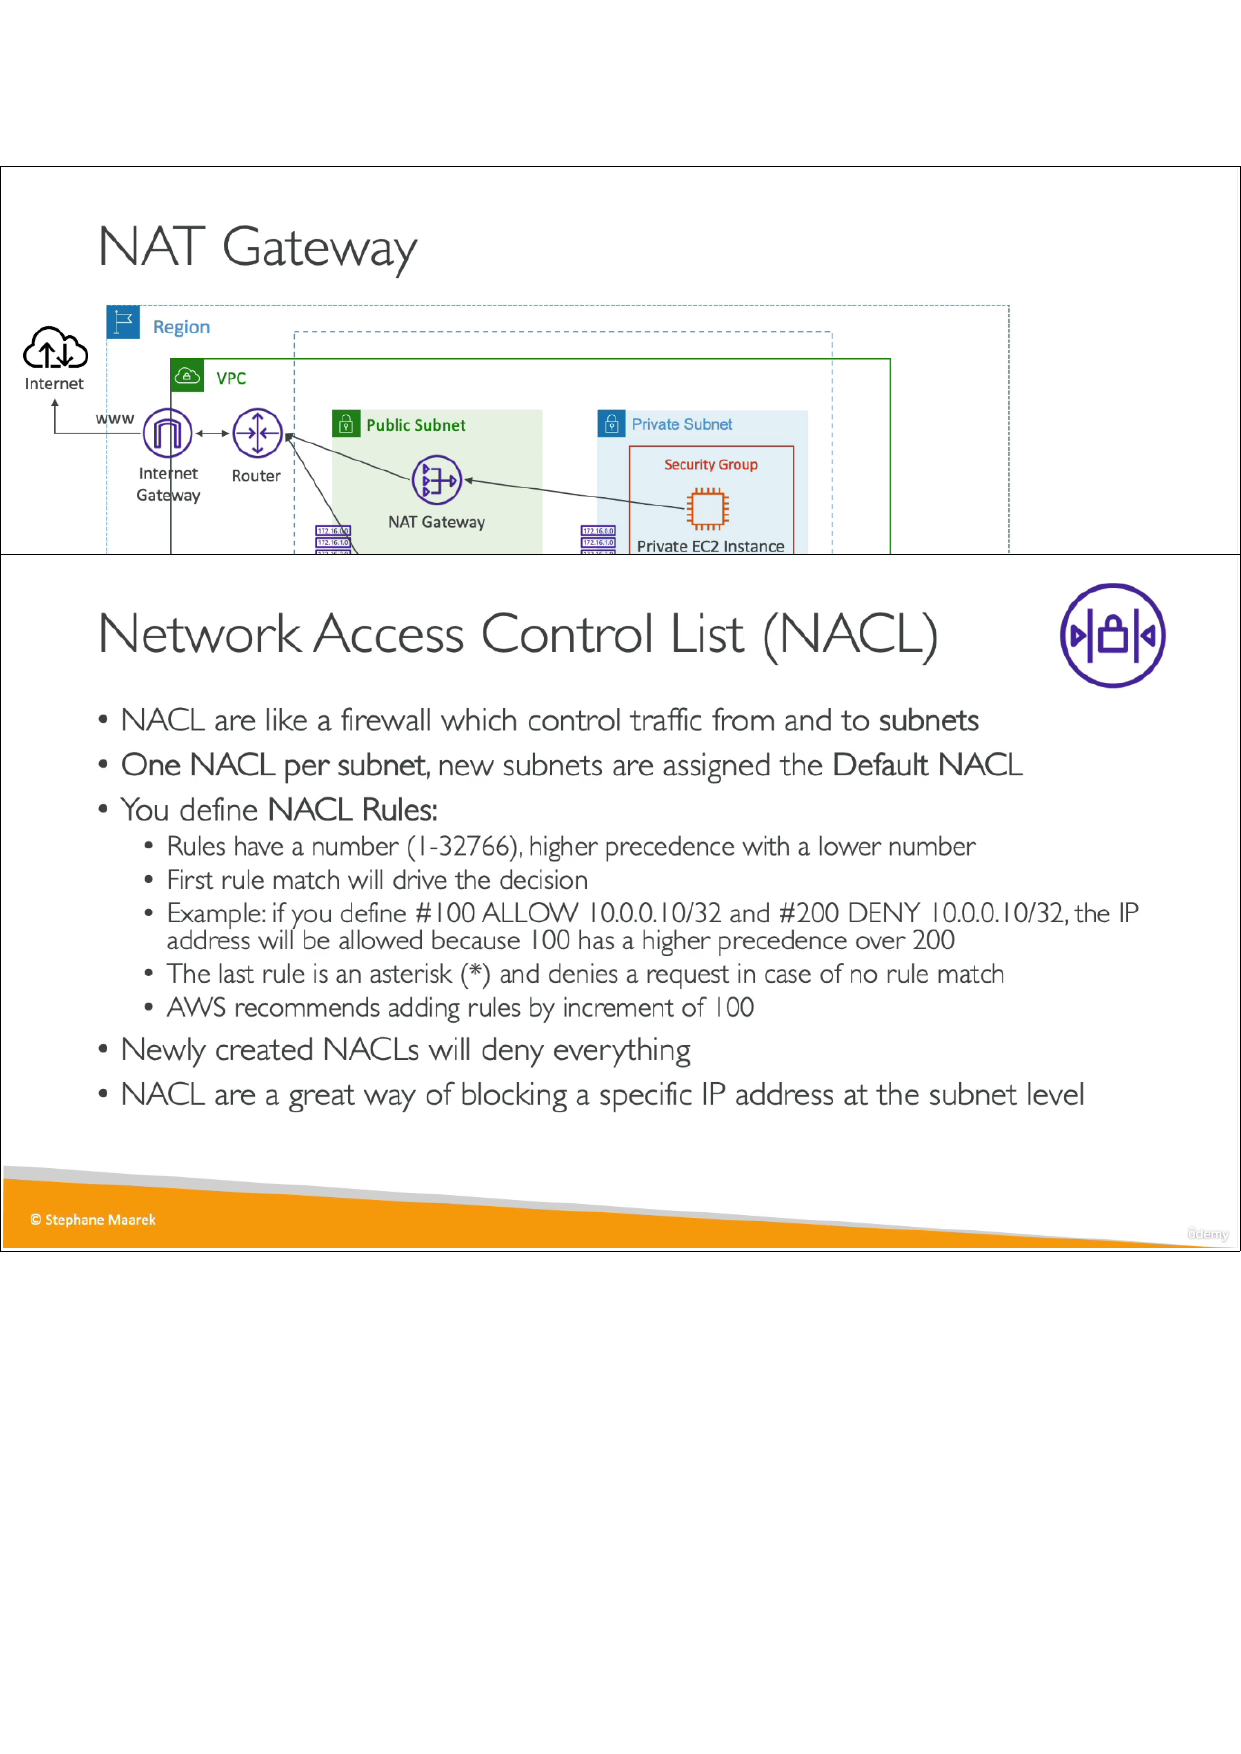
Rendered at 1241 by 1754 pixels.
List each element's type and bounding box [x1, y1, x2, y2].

picture [3, 169, 1238, 554]
picture [3, 557, 1238, 1248]
